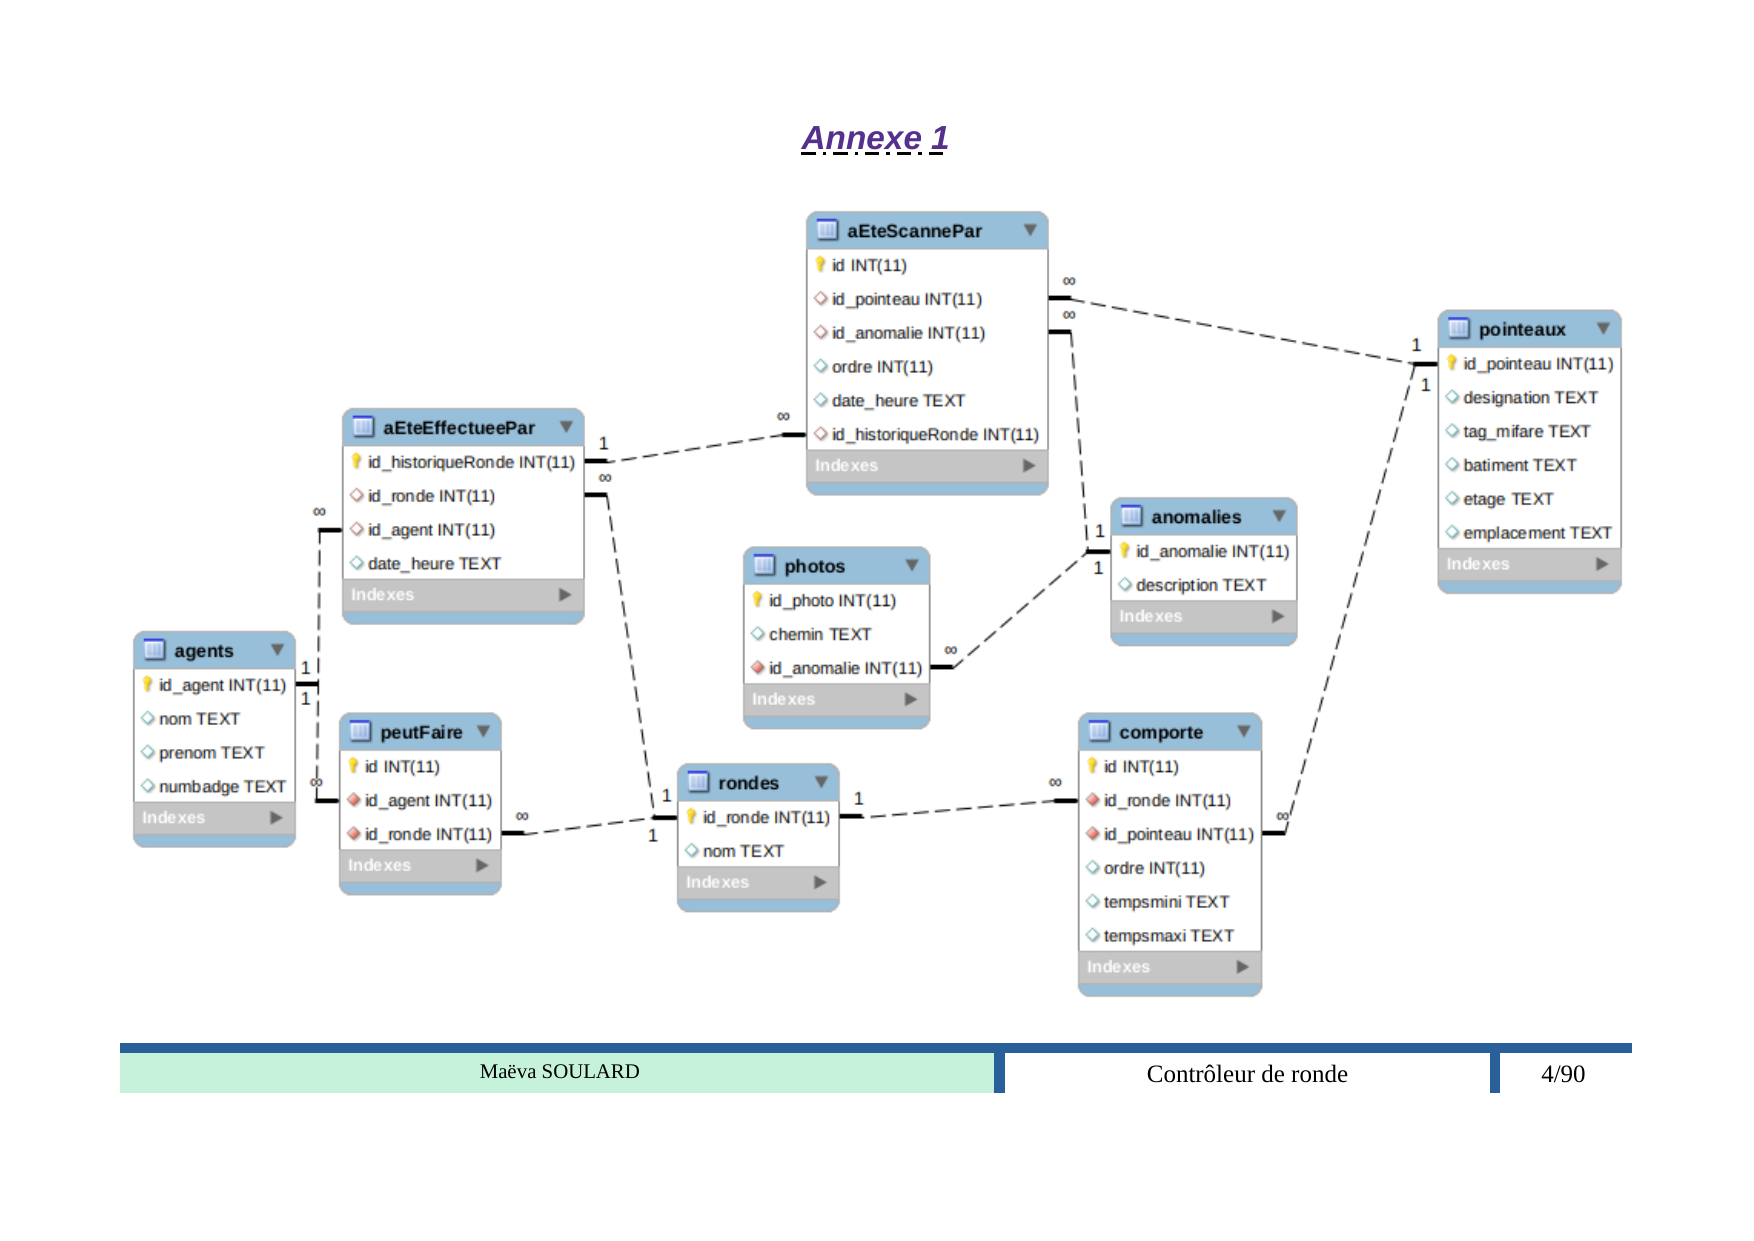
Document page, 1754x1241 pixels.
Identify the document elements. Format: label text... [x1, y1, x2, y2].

text Annexe 1 [118, 118, 1636, 157]
picture [118, 196, 1636, 1011]
